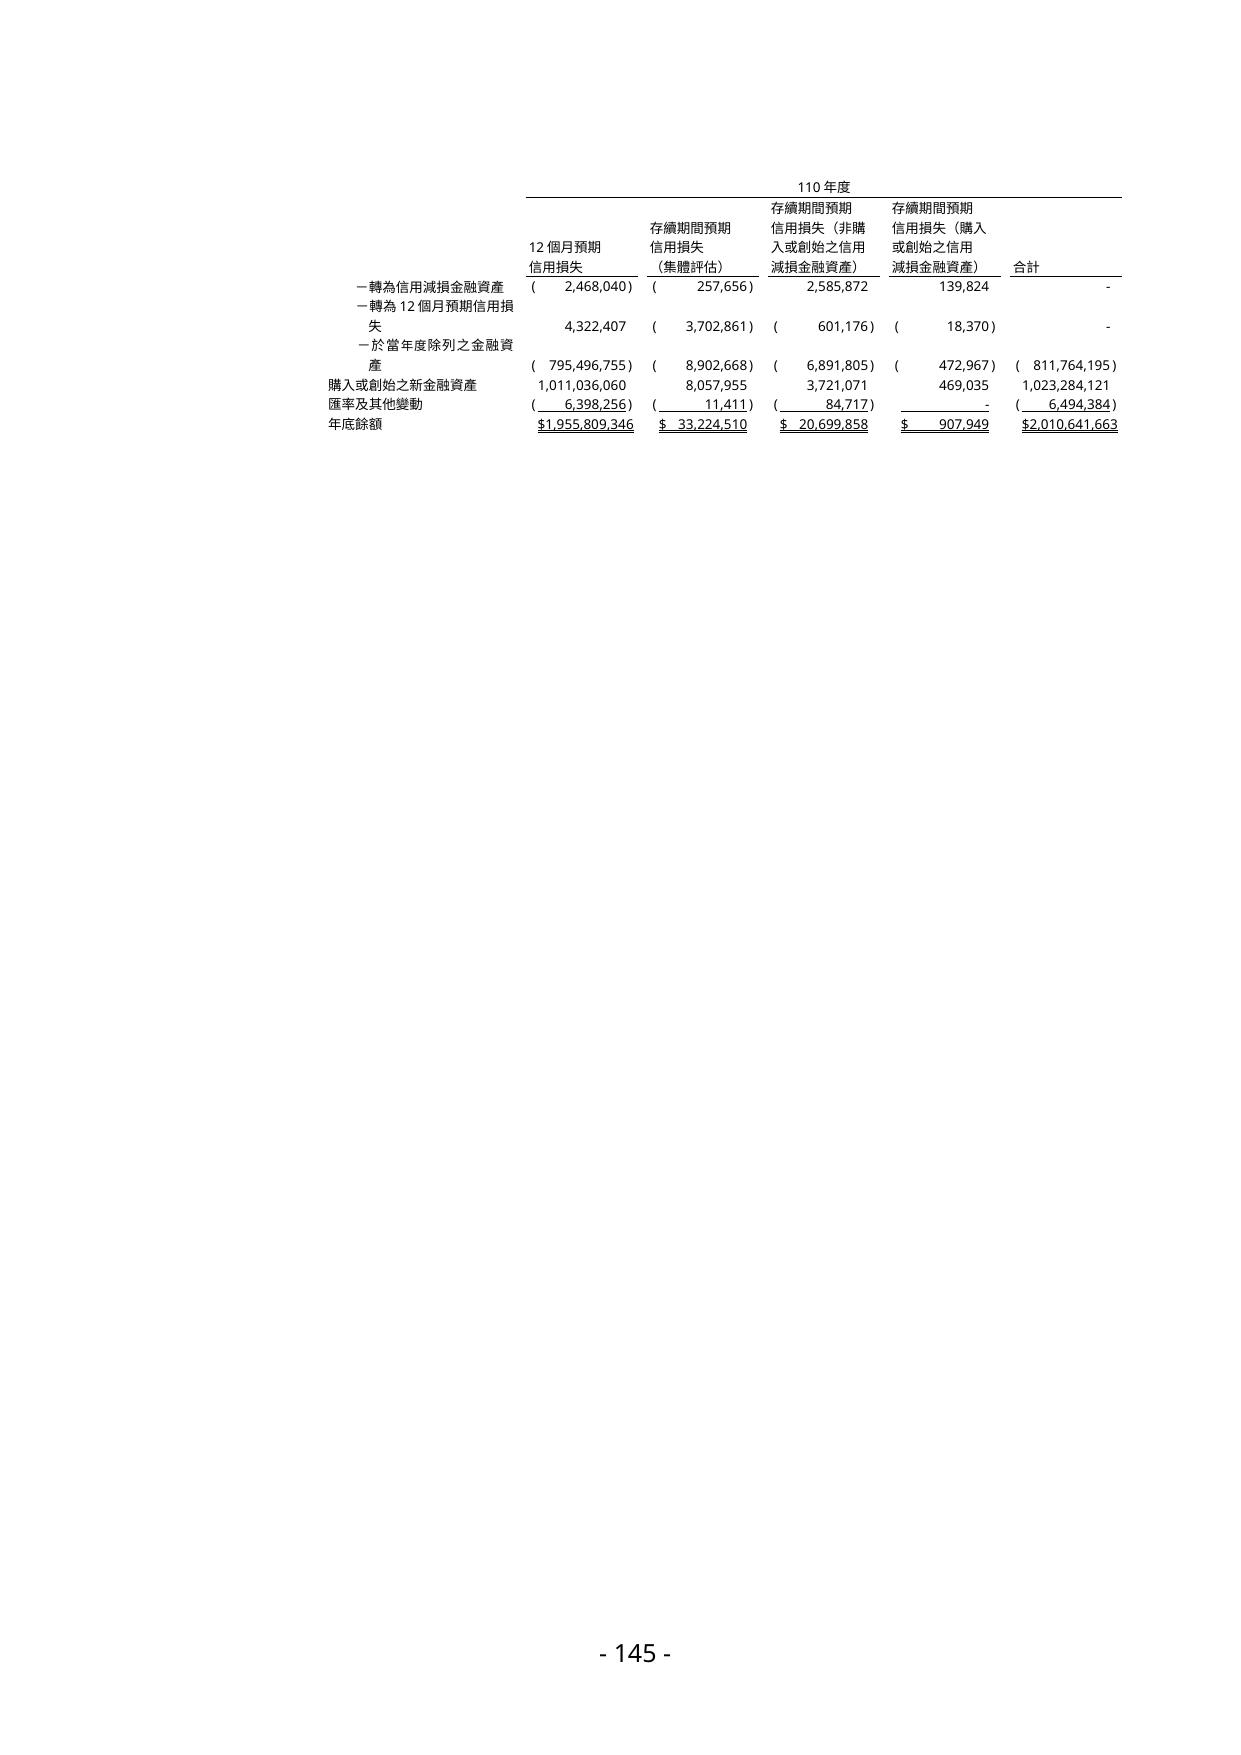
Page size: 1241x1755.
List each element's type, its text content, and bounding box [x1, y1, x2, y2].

table_cell [1001, 276, 1010, 296]
table_cell 8,057,955 [647, 374, 759, 394]
table_cell 4,322,407 [526, 296, 638, 335]
table_cell [759, 394, 768, 413]
table_cell [517, 335, 526, 374]
table_cell $ 1,955,809,346 [526, 414, 638, 433]
table_cell 購入或創始之新金融資產 [325, 374, 517, 394]
table_cell [759, 198, 768, 276]
table_cell [880, 414, 889, 433]
table_cell 2,585,872 [768, 277, 880, 296]
table_cell [638, 414, 647, 433]
table_cell ( 2,468,040 ) [526, 277, 638, 296]
table_cell ( 6,891,805 ) [768, 335, 880, 374]
table_cell 469,035 [889, 374, 1001, 394]
table_cell [880, 276, 889, 296]
table_cell [880, 374, 889, 394]
table_cell [517, 276, 526, 296]
table_cell $ 2,010,641,663 [1010, 414, 1122, 433]
table_cell －轉為信用減損金融資產 [325, 276, 517, 296]
table_cell $ 20,699,858 [768, 414, 880, 433]
table_cell [517, 296, 526, 335]
table_cell 存續期間預期 信用損失（非購入或創始之信用 減損金融資產） [768, 198, 880, 276]
table_cell [880, 394, 889, 413]
table_cell [880, 335, 889, 374]
table_cell ( 811,764,195 ) [1010, 335, 1122, 374]
table_cell $ 907,949 [889, 414, 1001, 433]
table_cell ( 11,411 ) [647, 394, 759, 413]
table_header [517, 177, 526, 197]
table_cell - [1010, 277, 1122, 296]
table_cell [1001, 198, 1010, 276]
table_cell 存續期間預期 信用損失（購入 或創始之信用 減損金融資產） [889, 198, 1001, 276]
table_cell 1,011,036,060 [526, 374, 638, 394]
table_cell [880, 198, 889, 276]
table_cell [759, 414, 768, 433]
table_cell ( 795,496,755 ) [526, 335, 638, 374]
table_cell ( 84,717 ) [768, 394, 880, 413]
table_cell [759, 374, 768, 394]
table_cell [759, 335, 768, 374]
table_cell [638, 374, 647, 394]
table_cell ( 8,902,668 ) [647, 335, 759, 374]
table_cell ( 472,967 ) [889, 335, 1001, 374]
table_cell [517, 394, 526, 413]
table_cell ( 18,370 ) [889, 296, 1001, 335]
table_cell ( 6,398,256 ) [526, 394, 638, 413]
table_cell [638, 198, 647, 276]
table_cell 合計 [1010, 198, 1122, 276]
table_cell [638, 276, 647, 296]
table_cell ( 3,702,861 ) [647, 296, 759, 335]
table_cell 12個月預期 信用損失 [526, 198, 638, 276]
table_cell ( 257,656 ) [647, 277, 759, 296]
table_cell [759, 296, 768, 335]
table_cell [1001, 374, 1010, 394]
table_header 110年度 [526, 177, 1122, 197]
table_cell - [1010, 296, 1122, 335]
table_cell 139,824 [889, 277, 1001, 296]
table_cell [638, 335, 647, 374]
table_cell ( 601,176 ) [768, 296, 880, 335]
table_cell [880, 296, 889, 335]
table_cell [1001, 394, 1010, 413]
table_cell [759, 276, 768, 296]
table_header [325, 177, 517, 197]
table_cell 1,023,284,121 [1010, 374, 1122, 394]
table_cell [638, 394, 647, 413]
table_cell [517, 374, 526, 394]
table_cell [1001, 296, 1010, 335]
table_cell [325, 197, 517, 276]
table_cell [517, 414, 526, 433]
table_cell －轉為12個月預期信用損失 [325, 296, 517, 335]
table_cell －於當年度除列之金融資產 [325, 335, 517, 374]
table_cell 存續期間預期 信用損失 （集體評估） [647, 198, 759, 276]
table_cell 3,721,071 [768, 374, 880, 394]
table_cell $ 33,224,510 [647, 414, 759, 433]
table_cell - [889, 394, 1001, 413]
table_cell [1001, 414, 1010, 433]
table_cell 年底餘額 [325, 414, 517, 433]
table_cell [517, 197, 526, 276]
table_cell 匯率及其他變動 [325, 394, 517, 413]
table_cell ( 6,494,384 ) [1010, 394, 1122, 413]
table_cell [1001, 335, 1010, 374]
table_cell [638, 296, 647, 335]
